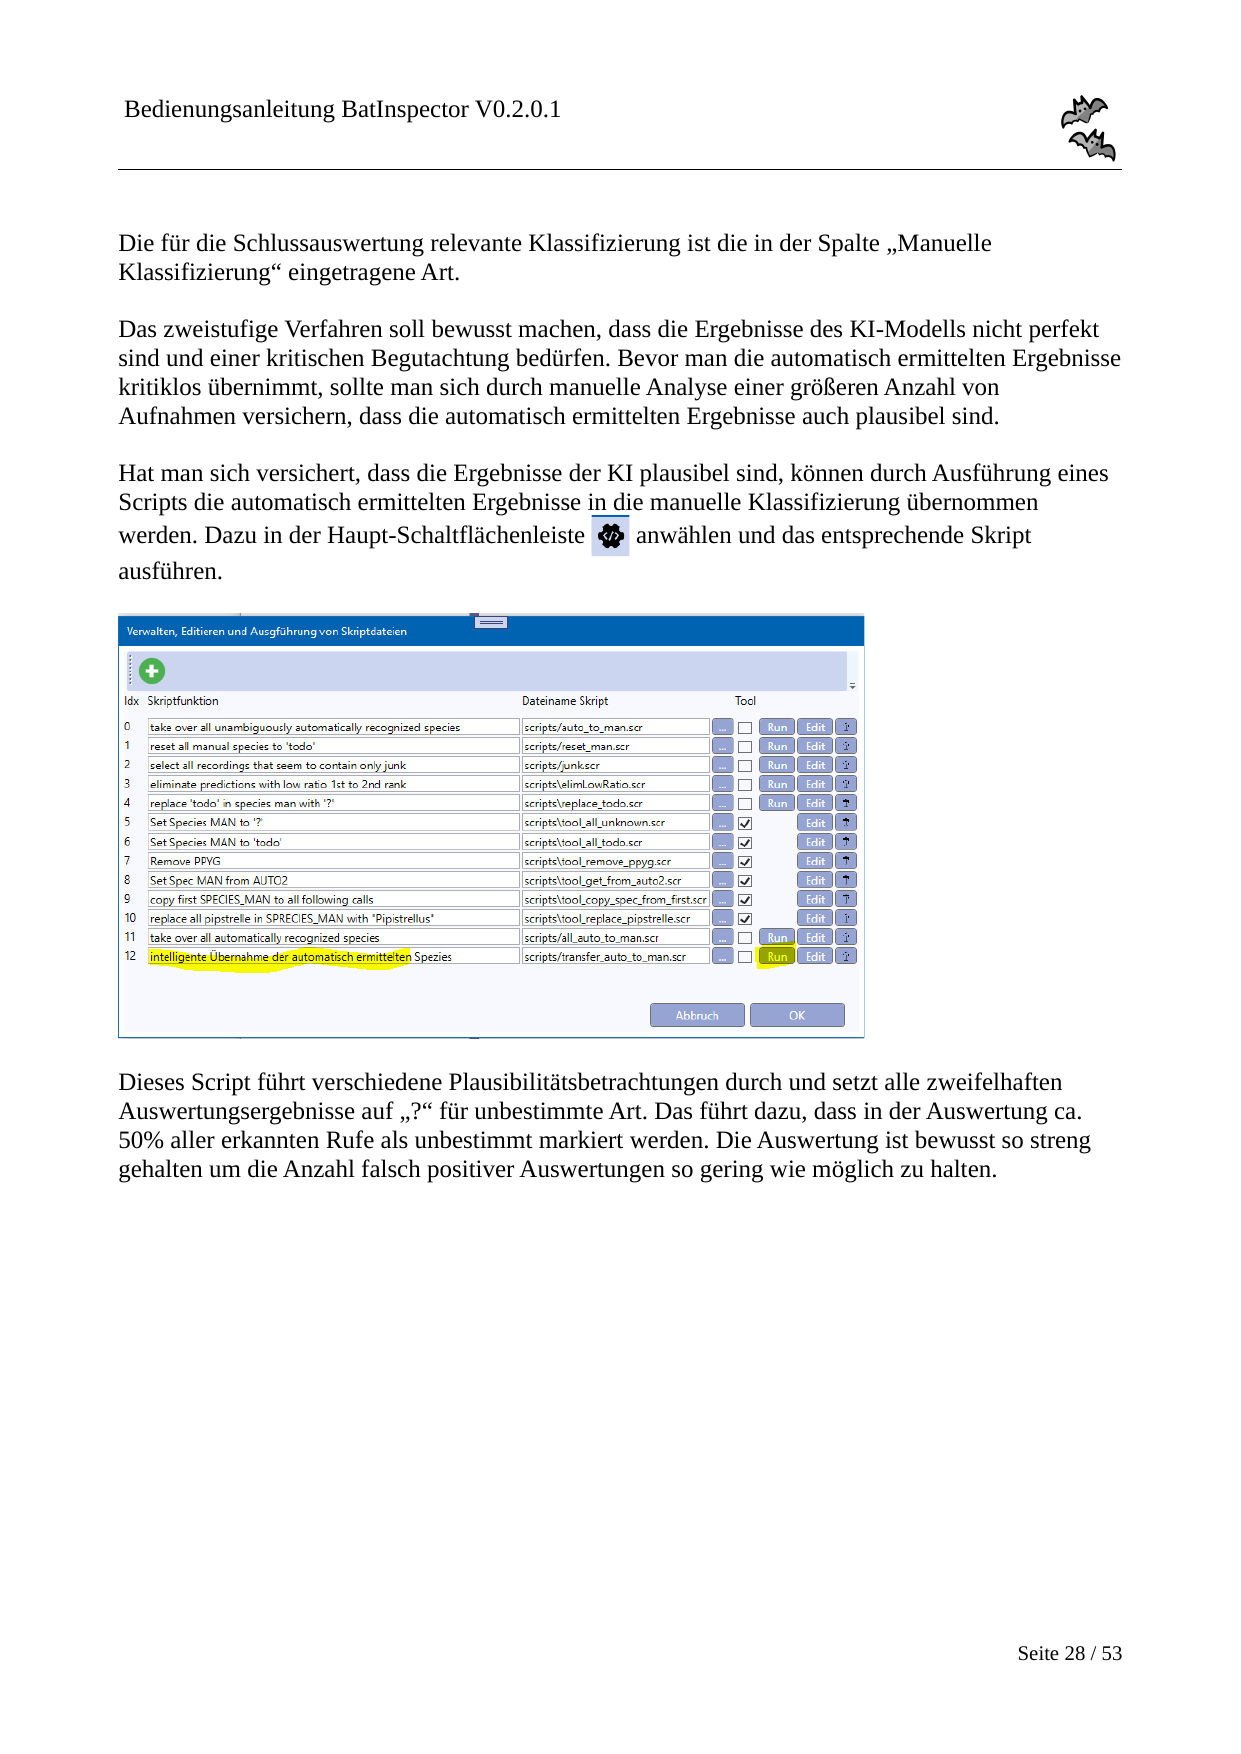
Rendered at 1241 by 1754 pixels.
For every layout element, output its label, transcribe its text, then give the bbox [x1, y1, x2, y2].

picture [118, 613, 865, 1039]
text Das zweistufige Verfahren soll bewusst machen, dass die Ergebnisse des KI-Modells nicht perfekt sind und einer kritischen Begutachtung bedürfen. Bevor man die automatisch ermittelten Ergebnisse kritiklos übernimmt, sollte man sich durch manuelle Analyse einer größeren Anzahl von Aufnahmen versichern, dass die automatisch ermittelten Ergebnisse auch plausibel sind. [118, 314, 1122, 429]
text Hat man sich versichert, dass die Ergebnisse der KI plausibel sind, können durch Ausführung eines Scripts die automatisch ermittelten Ergebnisse in die manuelle Klassifizierung übernommen werden. Dazu in der Haupt-Schaltflächenleiste anwählen und das entsprechende Skript ausführen. [118, 458, 1122, 585]
picture [1057, 95, 1120, 162]
text Dieses Script führt verschiedene Plausibilitätsbetrachtungen durch und setzt alle zweifelhaften Auswertungsergebnisse auf „?“ für unbestimmte Art. Das führt dazu, dass in der Auswertung ca. 50% aller erkannten Rufe als unbestimmt markiert werden. Die Auswertung ist bewusst so streng gehalten um die Anzahl falsch positiver Auswertungen so gering wie möglich zu halten. [118, 1067, 1122, 1182]
picture [591, 515, 630, 557]
text Die für die Schlussauswertung relevante Klassifizierung ist die in der Spalte „Manuelle Klassifizierung“ eingetragene Art. [118, 228, 1122, 286]
